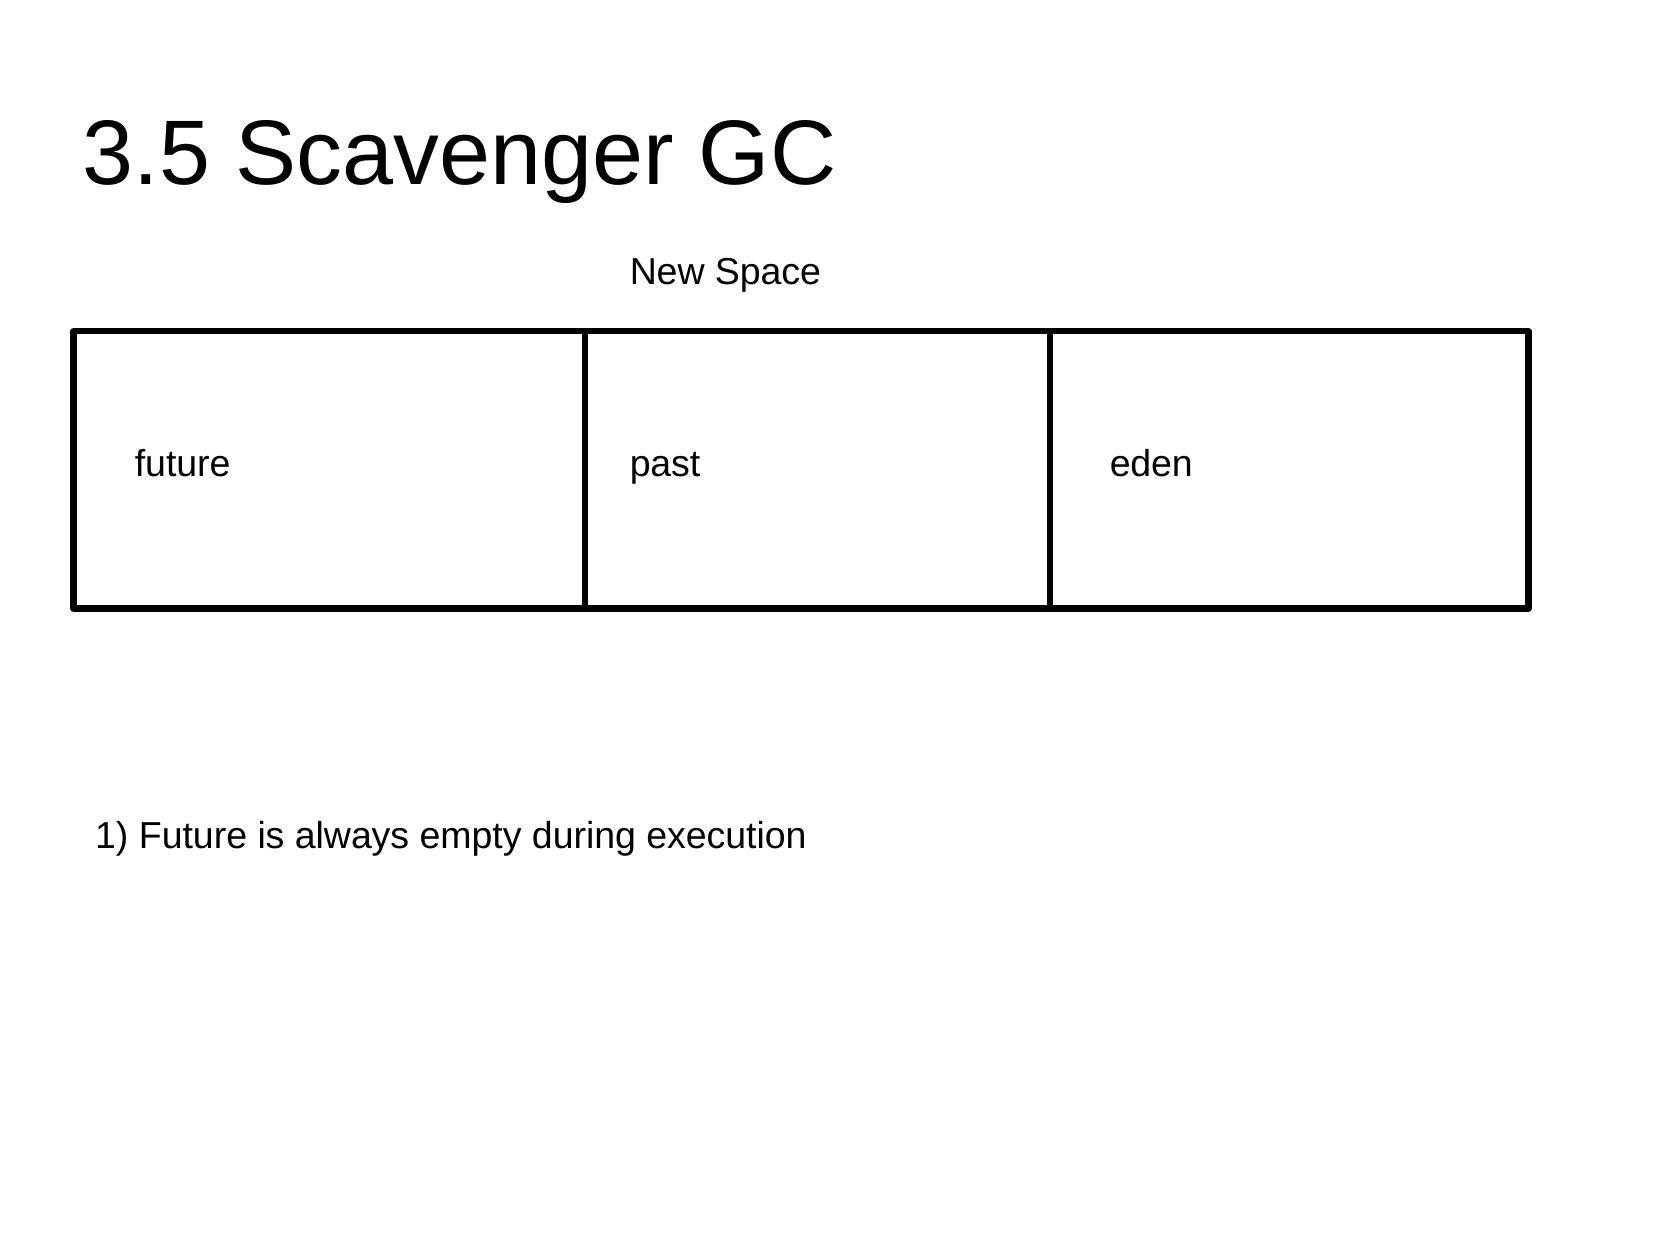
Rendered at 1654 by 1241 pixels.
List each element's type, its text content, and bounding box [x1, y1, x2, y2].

text_box eden [1095, 435, 1471, 492]
title 3.5 Scavenger GC [82, 49, 1571, 257]
text_box past [615, 435, 991, 492]
text_box New Space [615, 243, 946, 301]
text_box [73, 331, 1529, 609]
text_box future [120, 435, 496, 492]
text_box 1) Future is always empty during execution [45, 765, 1501, 990]
